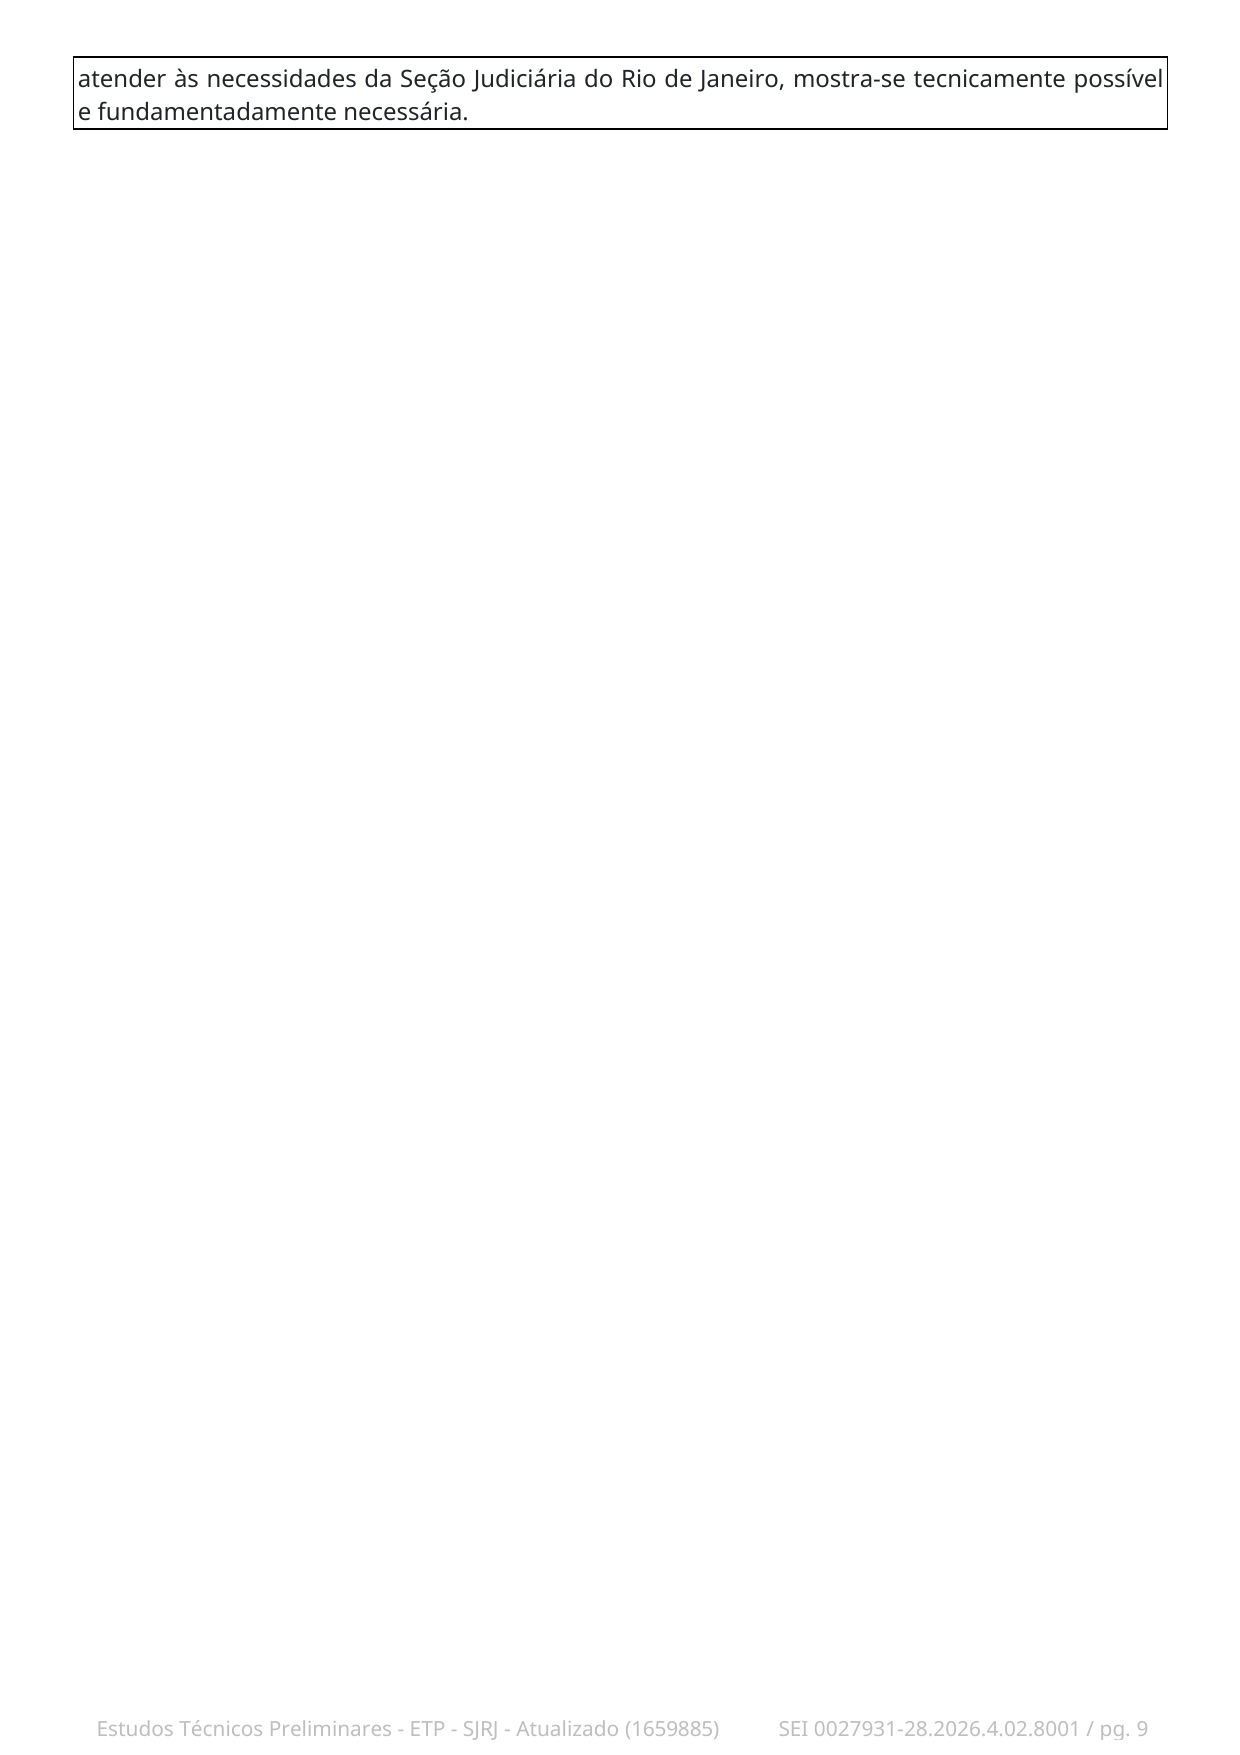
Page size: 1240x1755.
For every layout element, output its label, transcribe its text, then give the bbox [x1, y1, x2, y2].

table_cell atender às necessidades da Seção Judiciária do Rio de Janeiro, mostra-se tecnicamente possível e fundamentadamente necessária. [74, 58, 1167, 128]
